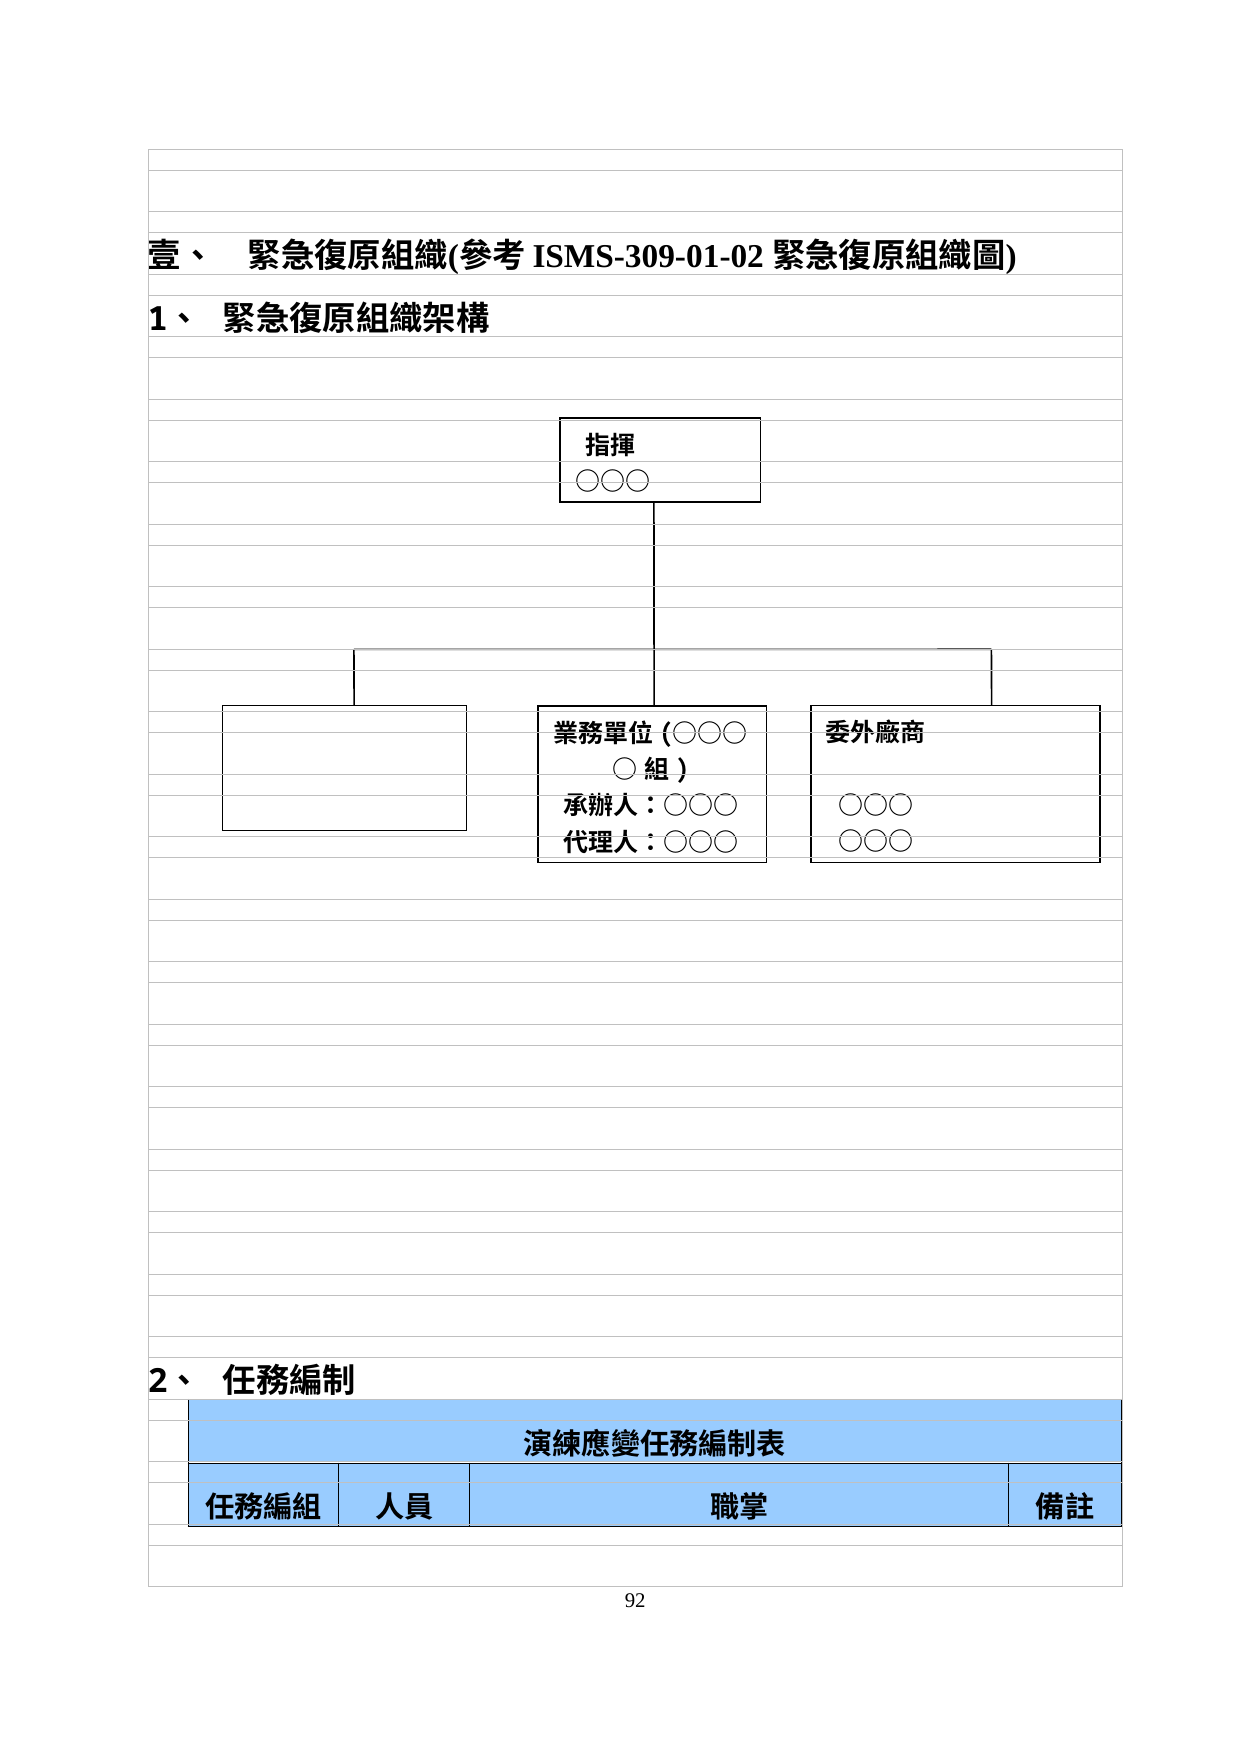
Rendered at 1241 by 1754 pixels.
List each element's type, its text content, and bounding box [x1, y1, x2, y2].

table_cell 人員 [339, 1483, 469, 1524]
list [149, 212, 1122, 232]
list [149, 275, 1122, 295]
table_cell [189, 1464, 338, 1482]
table_header 演練應變任務編制表 [189, 1421, 1121, 1461]
table_cell 職掌 [470, 1483, 1008, 1524]
table_cell [1009, 1464, 1121, 1482]
list 任務編制 [149, 1358, 1122, 1399]
list 緊急復原組織架構 [149, 296, 1122, 336]
list 緊急復原組織(參考ISMS-309-01-02 緊急復原組織圖) [149, 233, 1122, 274]
table_header [189, 1400, 1121, 1420]
table_cell 任務編組 [189, 1483, 338, 1524]
table_cell 備註 [1009, 1483, 1121, 1524]
table_cell [470, 1464, 1008, 1482]
list [149, 1337, 1122, 1357]
table_cell [339, 1464, 469, 1482]
